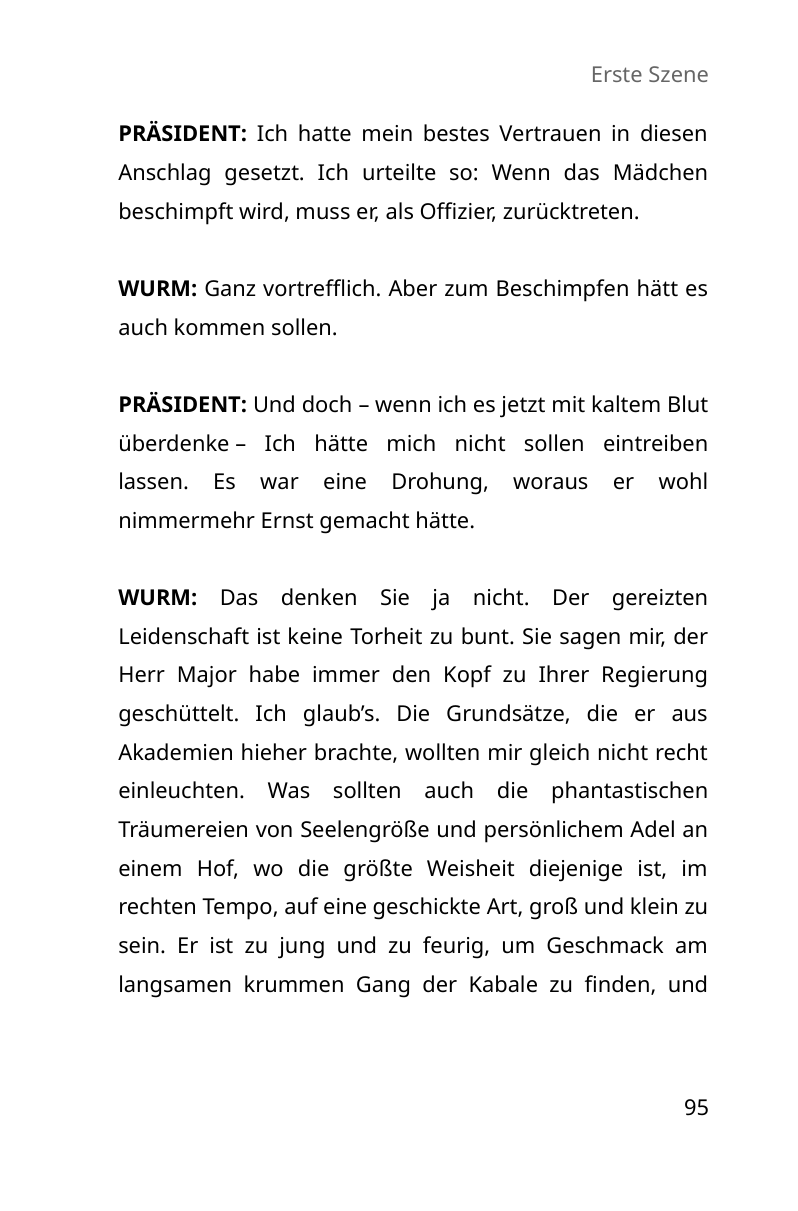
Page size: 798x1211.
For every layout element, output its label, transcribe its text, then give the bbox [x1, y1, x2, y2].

text PRÄSIDENT: Ich hatte mein bestes Vertrauen in diesen Anschlag gesetzt. Ich urteilte so: Wenn das Mädchen beschimpft wird, muss er, als Offizier, zurücktreten. [118, 118, 709, 225]
text WURM: Ganz vortrefflich. Aber zum Beschimpfen hätt es auch kommen sollen. [118, 246, 709, 341]
text WURM: Das denken Sie ja nicht. Der gereizten Leidenschaft ist keine Torheit zu bunt. Sie sagen mir, der Herr Major habe immer den Kopf zu Ihrer Regierung geschüttelt. Ich glaub’s. Die Grundsätze, die er aus Akademien hieher brachte, wollten mir gleich nicht recht einleuchten. Was sollten auch die phantastischen Träumereien von Seelengröße und persönlichem Adel an einem Hof, wo die größte Weisheit diejenige ist, im rechten Tempo, auf eine geschickte Art, groß und klein zu sein. Er ist zu jung und zu feurig, um Geschmack am langsamen krummen Gang der Kabale zu finden, und [118, 555, 709, 998]
text PRÄSIDENT: Und doch – wenn ich es jetzt mit kaltem Blut überdenke – Ich hätte mich nicht sollen eintreiben lassen. Es war eine Drohung, woraus er wohl nimmermehr Ernst gemacht hätte. [118, 362, 709, 534]
